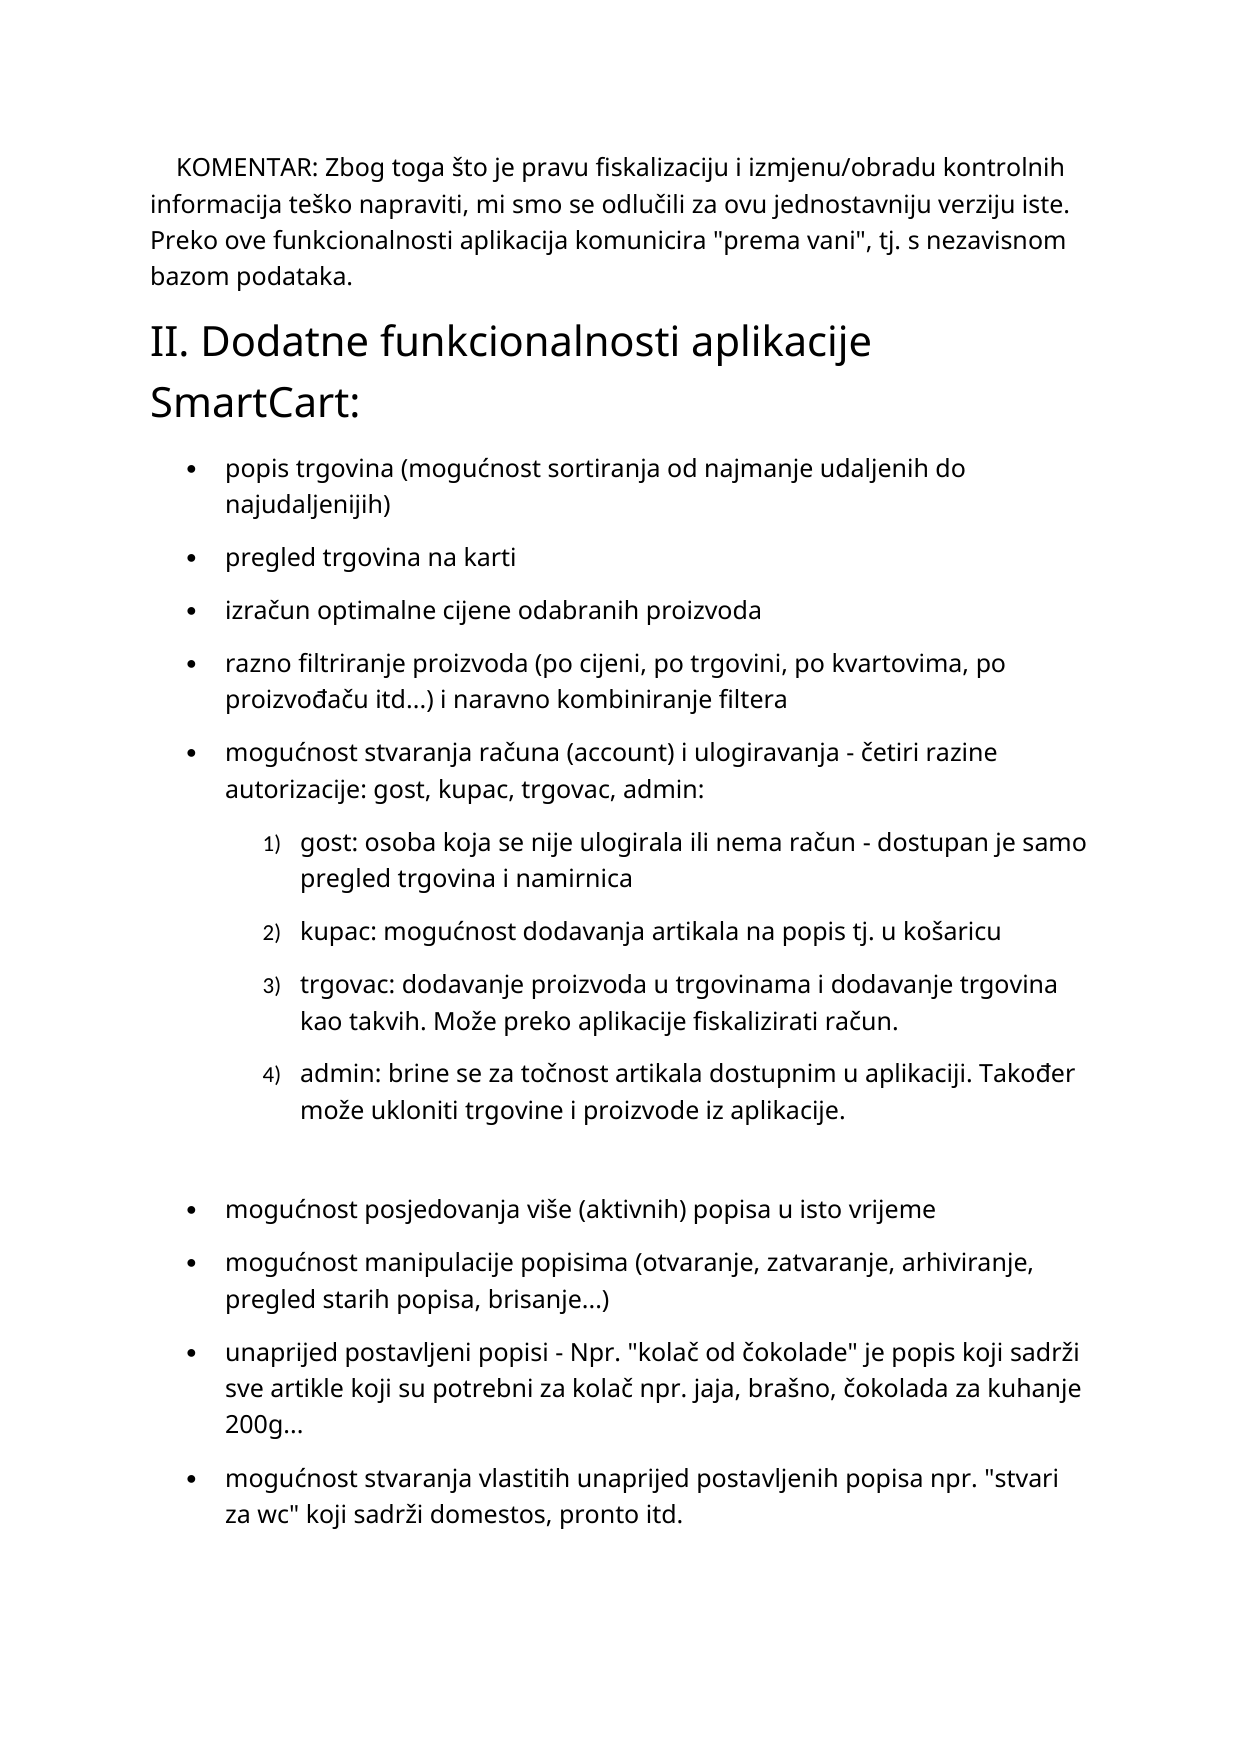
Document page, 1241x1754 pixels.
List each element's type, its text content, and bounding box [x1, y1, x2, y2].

list gost: osoba koja se nije ulogirala ili nema račun - dostupan je samo pregled trgovina i namirnica [262, 824, 1090, 895]
text KOMENTAR: Zbog toga što je pravu fiskalizaciju i izmjenu/obradu kontrolnih informacija teško napraviti, mi smo se odlučili za ovu jednostavniju verziju iste. Preko ove funkcionalnosti aplikacija komunicira "prema vani", tj. s nezavisnom bazom podataka. [150, 150, 1090, 293]
list admin: brine se za točnost artikala dostupnim u aplikaciji. Također može ukloniti trgovine i proizvode iz aplikacije. [262, 1056, 1090, 1127]
list unaprijed postavljeni popisi - Npr. "kolač od čokolade" je popis koji sadrži sve artikle koji su potrebni za kolač npr. jaja, brašno, čokolada za kuhanje 200g... [187, 1334, 1090, 1441]
text II. Dodatne funkcionalnosti aplikacije SmartCart: [150, 312, 1090, 429]
list mogućnost posjedovanja više (aktivnih) popisa u isto vrijeme [187, 1192, 1090, 1226]
list mogućnost stvaranja računa (account) i ulogiravanja - četiri razine autorizacije: gost, kupac, trgovac, admin: [187, 735, 1090, 805]
list popis trgovina (mogućnost sortiranja od najmanje udaljenih do najudaljenijih) [187, 450, 1090, 521]
list trgovac: dodavanje proizvoda u trgovinama i dodavanje trgovina kao takvih. Može preko aplikacije fiskalizirati račun. [262, 967, 1090, 1037]
list mogućnost manipulacije popisima (otvaranje, zatvaranje, arhiviranje, pregled starih popisa, brisanje...) [187, 1245, 1090, 1316]
list mogućnost stvaranja vlastitih unaprijed postavljenih popisa npr. "stvari za wc" koji sadrži domestos, pronto itd. [187, 1460, 1090, 1531]
list pregled trgovina na karti [187, 539, 1090, 574]
list kupac: mogućnost dodavanja artikala na popis tj. u košaricu [262, 914, 1090, 948]
list razno filtriranje proizvoda (po cijeni, po trgovini, po kvartovima, po proizvođaču itd...) i naravno kombiniranje filtera [187, 646, 1090, 716]
list izračun optimalne cijene odabranih proizvoda [187, 593, 1090, 627]
